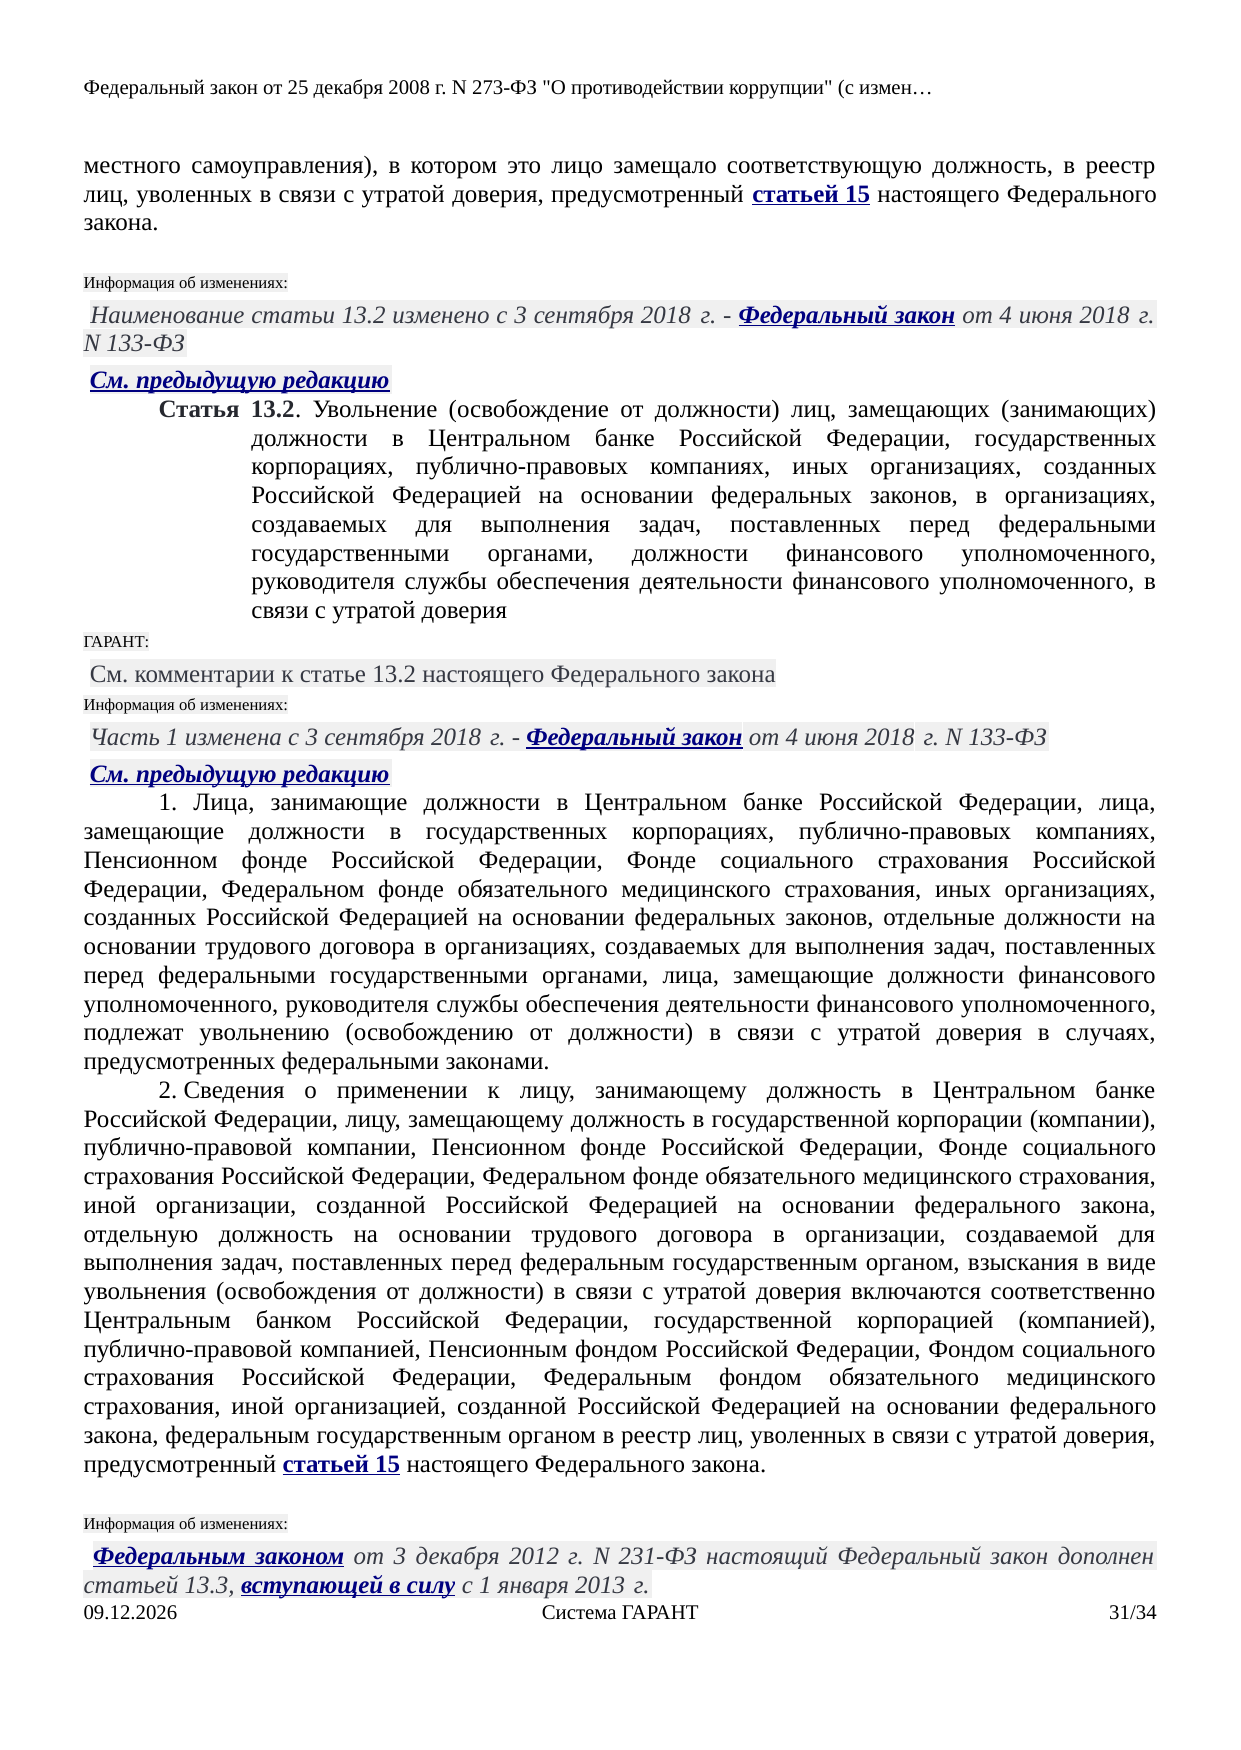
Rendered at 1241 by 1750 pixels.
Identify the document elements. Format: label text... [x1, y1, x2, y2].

text Информация об изменениях: [83, 695, 1157, 714]
text ГАРАНТ: [83, 632, 1157, 651]
text местного самоуправления), в котором это лицо замещало соответствующую должность, в реестр лиц, уволенных в связи с утратой доверия, предусмотренный статьей 15 настоящего Федерального закона. [83, 150, 1157, 236]
text 2. Сведения о применении к лицу, занимающему должность в Центральном банке Российской Федерации, лицу, замещающему должность в государственной корпорации (компании), публично-правовой компании, Пенсионном фонде Российской Федерации, Фонде социального страхования Российской Федерации, Федеральном фонде обязательного медицинского страхования, иной организации, созданной Российской Федерацией на основании федерального закона, отдельную должность на основании трудового договора в организации, создаваемой для выполнения задач, поставленных перед федеральным государственным органом, взыскания в виде увольнения (освобождения от должности) в связи с утратой доверия включаются соответственно Центральным банком Российской Федерации, государственной корпорацией (компанией), публично-правовой компанией, Пенсионным фондом Российской Федерации, Фондом социального страхования Российской Федерации, Федеральным фондом обязательного медицинского страхования, иной организацией, созданной Российской Федерацией на основании федерального закона, федеральным государственным органом в реестр лиц, уволенных в связи с утратой доверия, предусмотренный статьей 15 настоящего Федерального закона. [83, 1075, 1157, 1477]
text Наименование статьи 13.2 изменено с 3 сентября 2018 г. - Федеральный закон от 4 июня 2018 г. N 133-ФЗ [83, 300, 1157, 357]
text Информация об изменениях: [83, 273, 1157, 292]
text Статья 13.2. Увольнение (освобождение от должности) лиц, замещающих (занимающих) должности в Центральном банке Российской Федерации, государственных корпорациях, публично-правовых компаниях, иных организациях, созданных Российской Федерацией на основании федеральных законов, в организациях, создаваемых для выполнения задач, поставленных перед федеральными государственными органами, должности финансового уполномоченного, руководителя службы обеспечения деятельности финансового уполномоченного, в связи с утратой доверия [158, 394, 1157, 624]
text Часть 1 изменена с 3 сентября 2018 г. - Федеральный закон от 4 июня 2018 г. N 133-ФЗ [83, 722, 1157, 751]
text См. предыдущую редакцию [83, 759, 1157, 787]
text 1. Лица, занимающие должности в Центральном банке Российской Федерации, лица, замещающие должности в государственных корпорациях, публично-правовых компаниях, Пенсионном фонде Российской Федерации, Фонде социального страхования Российской Федерации, Федеральном фонде обязательного медицинского страхования, иных организациях, созданных Российской Федерацией на основании федеральных законов, отдельные должности на основании трудового договора в организациях, создаваемых для выполнения задач, поставленных перед федеральными государственными органами, лица, замещающие должности финансового уполномоченного, руководителя службы обеспечения деятельности финансового уполномоченного, подлежат увольнению (освобождению от должности) в связи с утратой доверия в случаях, предусмотренных федеральными законами. [83, 787, 1157, 1075]
text Федеральным законом от 3 декабря 2012 г. N 231-ФЗ настоящий Федеральный закон дополнен статьей 13.3, вступающей в силу с 1 января 2013 г. [83, 1541, 1157, 1598]
text См. комментарии к статье 13.2 настоящего Федерального закона [83, 659, 1157, 687]
text Информация об изменениях: [83, 1514, 1157, 1533]
text См. предыдущую редакцию [83, 365, 1157, 394]
